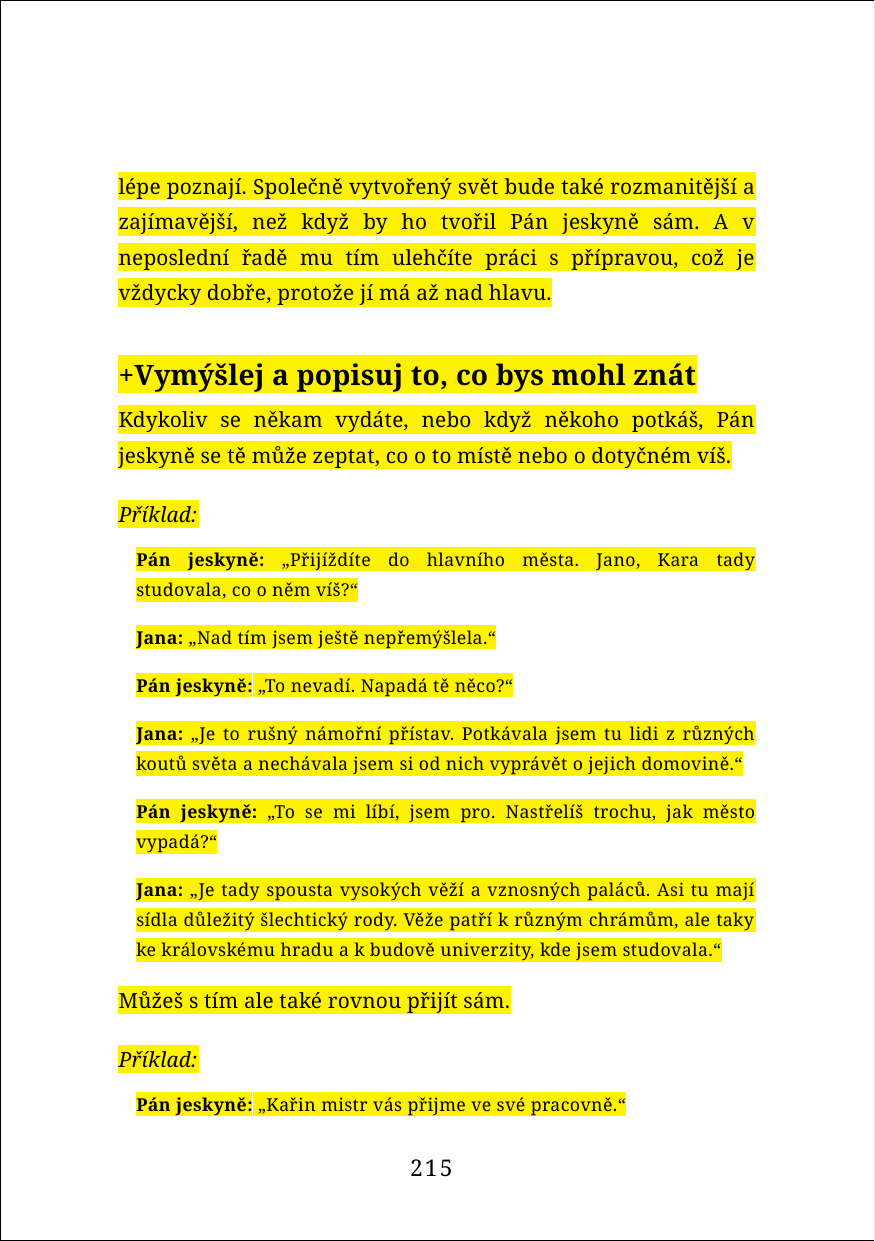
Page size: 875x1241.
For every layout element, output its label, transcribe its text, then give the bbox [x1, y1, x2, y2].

subtitle +Vymýšlej a popisuj to, co bys mohl znát [118, 355, 756, 393]
text Jana: „Je to rušný námořní přístav. Potkávala jsem tu lidi z různých koutů světa a nechávala jsem si od nich vyprávět o jejich domovině.“ [136, 721, 756, 776]
text Pán jeskyně: „Kařin mistr vás přijme ve své pracovně.“ [136, 1092, 756, 1116]
text Jana: „Nad tím jsem ještě nepřemýšlela.“ [136, 625, 756, 649]
text Příklad: [118, 500, 756, 528]
text Pán jeskyně: „Přijíždíte do hlavního města. Jano, Kara tady studovala, co o něm víš?“ [136, 547, 756, 602]
text Jana: „Je tady spousta vysokých věží a vznosných paláců. Asi tu mají sídla důležitý šlechtický rody. Věže patří k různým chrámům, ale taky ke královskému hradu a k budově univerzity, kde jsem studovala.“ [136, 877, 756, 962]
text Pán jeskyně: „To se mi líbí, jsem pro. Nastřelíš trochu, jak město vypadá?“ [136, 799, 756, 854]
text Kdykoliv se někam vydáte, nebo když někoho potkáš, Pán jeskyně se tě může zeptat, co o to místě nebo o dotyčném víš. [118, 405, 756, 469]
text lépe poznají. Společně vytvořený svět bude také rozmanitější a zajímavější, než když by ho tvořil Pán jeskyně sám. A v neposlední řadě mu tím ulehčíte práci s přípravou, což je vždycky dobře, protože jí má až nad hlavu. [118, 172, 756, 307]
text Pán jeskyně: „To nevadí. Napadá tě něco?“ [136, 673, 756, 697]
text Můžeš s tím ale také rovnou přijít sám. [118, 986, 756, 1014]
text Příklad: [118, 1045, 756, 1073]
